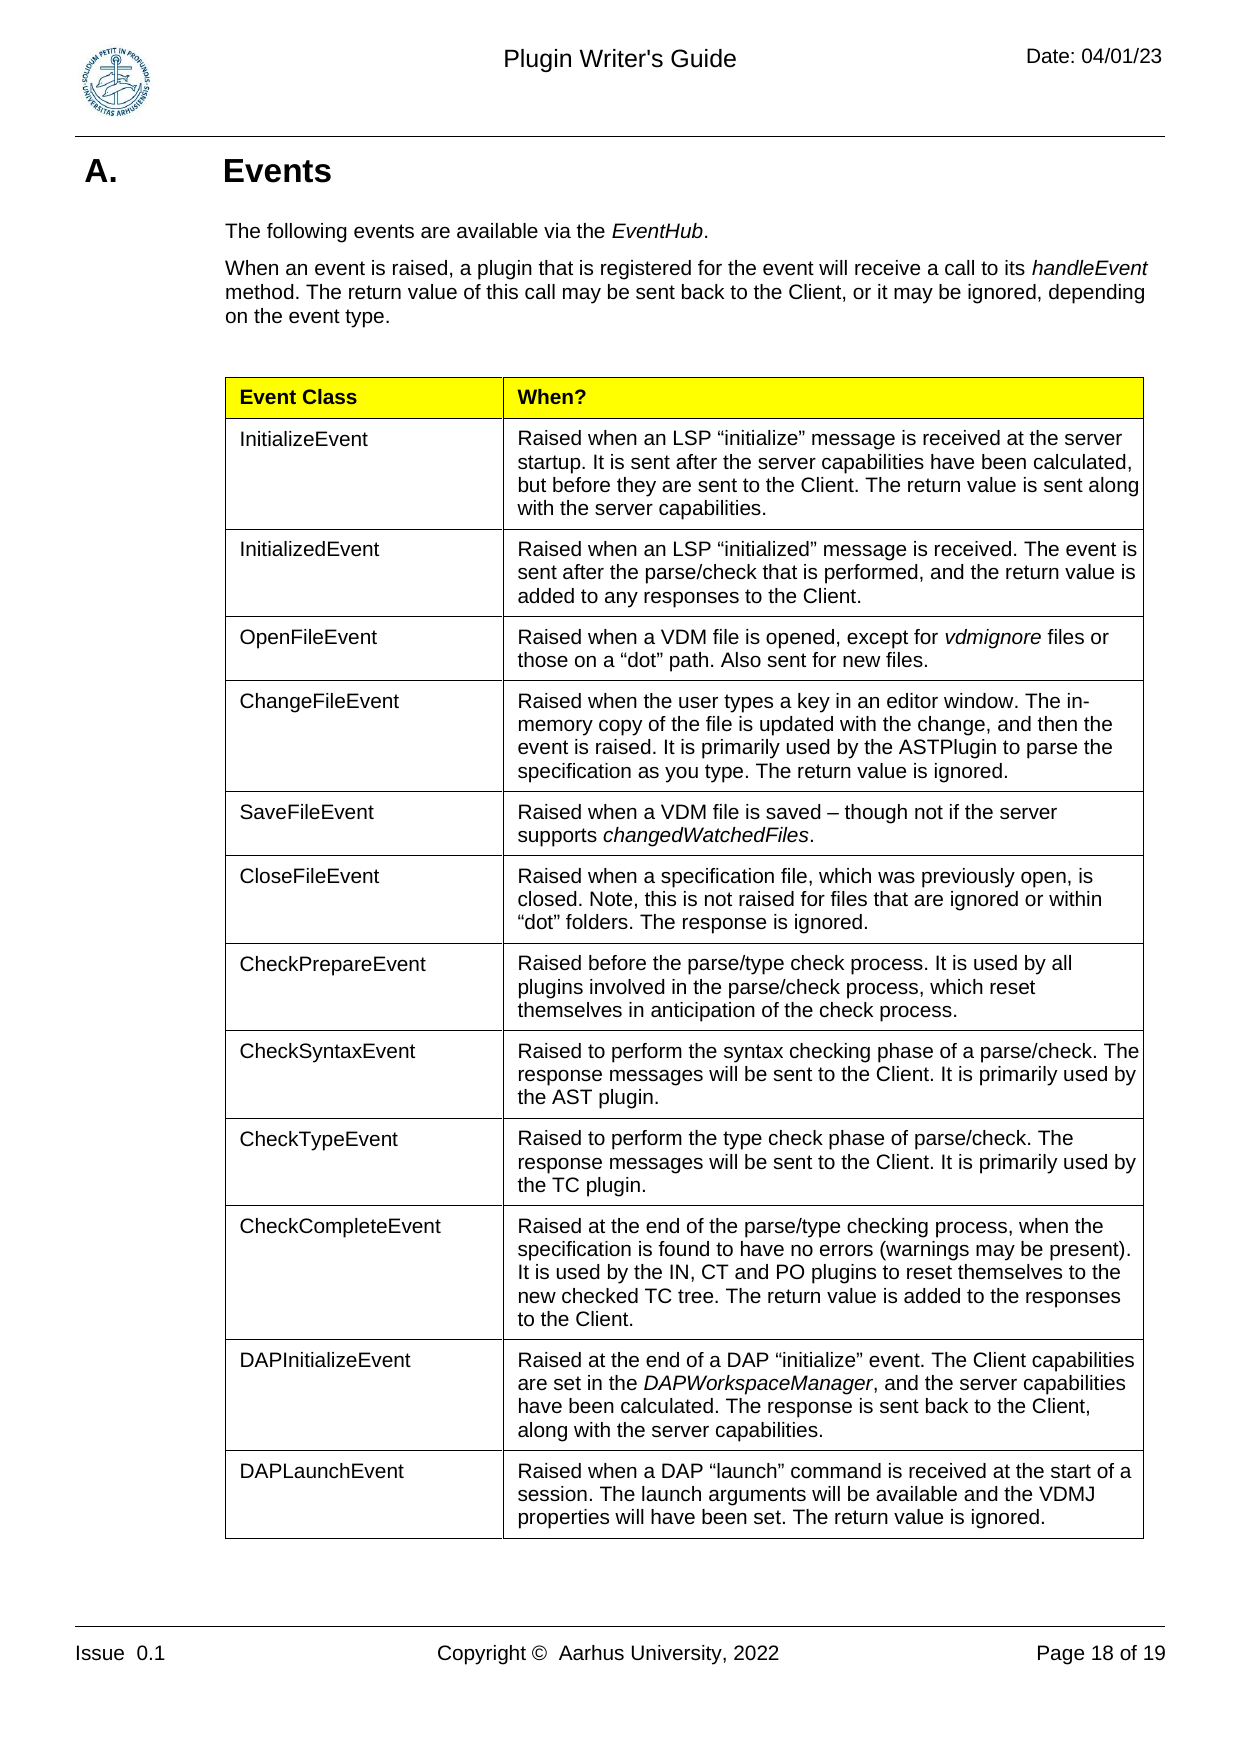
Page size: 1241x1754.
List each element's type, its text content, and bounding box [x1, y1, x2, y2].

table_cell CloseFileEvent [226, 856, 502, 943]
table_cell Raised when a specification file, which was previously open, is closed. Note, this is not raised for files that are ignored or within “dot” folders. The response is ignored. [504, 856, 1143, 943]
table_cell Raised at the end of the parse/type checking process, when the specification is found to have no errors (warnings may be present). It is used by the IN, CT and PO plugins to reset themselves to the new checked TC tree. The return value is added to the responses to the Client. [504, 1206, 1143, 1339]
table_cell SaveFileEvent [226, 792, 502, 855]
picture [78, 44, 153, 120]
table_cell Raised to perform the type check phase of parse/check. The response messages will be sent to the Client. It is primarily used by the TC plugin. [504, 1119, 1143, 1205]
table_cell Raised before the parse/type check process. It is used by all plugins involved in the parse/check process, which reset themselves in anticipation of the check process. [504, 944, 1143, 1030]
table_cell Raised when an LSP “initialize” message is received at the server startup. It is sent after the server capabilities have been calculated, but before they are sent to the Client. The return value is sent along with the server capabilities. [504, 419, 1143, 529]
table_cell CheckSyntaxEvent [226, 1031, 502, 1118]
table_cell CheckTypeEvent [226, 1119, 502, 1205]
text The following events are available via the EventHub. [225, 220, 1165, 244]
table_cell CheckCompleteEvent [226, 1206, 502, 1339]
table_cell Raised when the user types a key in an editor window. The in-memory copy of the file is updated with the change, and then the event is raised. It is primarily used by the ASTPlugin to parse the specification as you type. The return value is ignored. [504, 681, 1143, 791]
table_cell Raised when a DAP “launch” command is received at the start of a session. The launch arguments will be available and the VDMJ properties will have been set. The return value is ignored. [504, 1451, 1143, 1538]
table_header When? [504, 378, 1143, 418]
table_header Event Class [226, 378, 502, 418]
table_cell DAPInitializeEvent [226, 1340, 502, 1450]
table_cell OpenFileEvent [226, 617, 502, 680]
table_cell Raised to perform the syntax checking phase of a parse/check. The response messages will be sent to the Client. It is primarily used by the AST plugin. [504, 1031, 1143, 1118]
table_cell ChangeFileEvent [226, 681, 502, 791]
table_cell Raised when an LSP “initialized” message is received. The event is sent after the parse/check that is performed, and the return value is added to any responses to the Client. [504, 530, 1143, 616]
table_cell CheckPrepareEvent [226, 944, 502, 1030]
table_cell Raised when a VDM file is saved – though not if the server supports changedWatchedFiles. [504, 792, 1143, 855]
table_cell DAPLaunchEvent [226, 1451, 502, 1538]
subtitle Events [75, 152, 1165, 190]
table_cell Raised when a VDM file is opened, except for vdmignore files or those on a “dot” path. Also sent for new files. [504, 617, 1143, 680]
table_cell InitializedEvent [226, 530, 502, 616]
table_cell Raised at the end of a DAP “initialize” event. The Client capabilities are set in the DAPWorkspaceManager, and the server capabilities have been calculated. The response is sent back to the Client, along with the server capabilities. [504, 1340, 1143, 1450]
table_cell InitializeEvent [226, 419, 502, 529]
text When an event is raised, a plugin that is registered for the event will receive a call to its handleEvent method. The return value of this call may be sent back to the Client, or it may be ignored, depending on the event type. [225, 256, 1165, 328]
